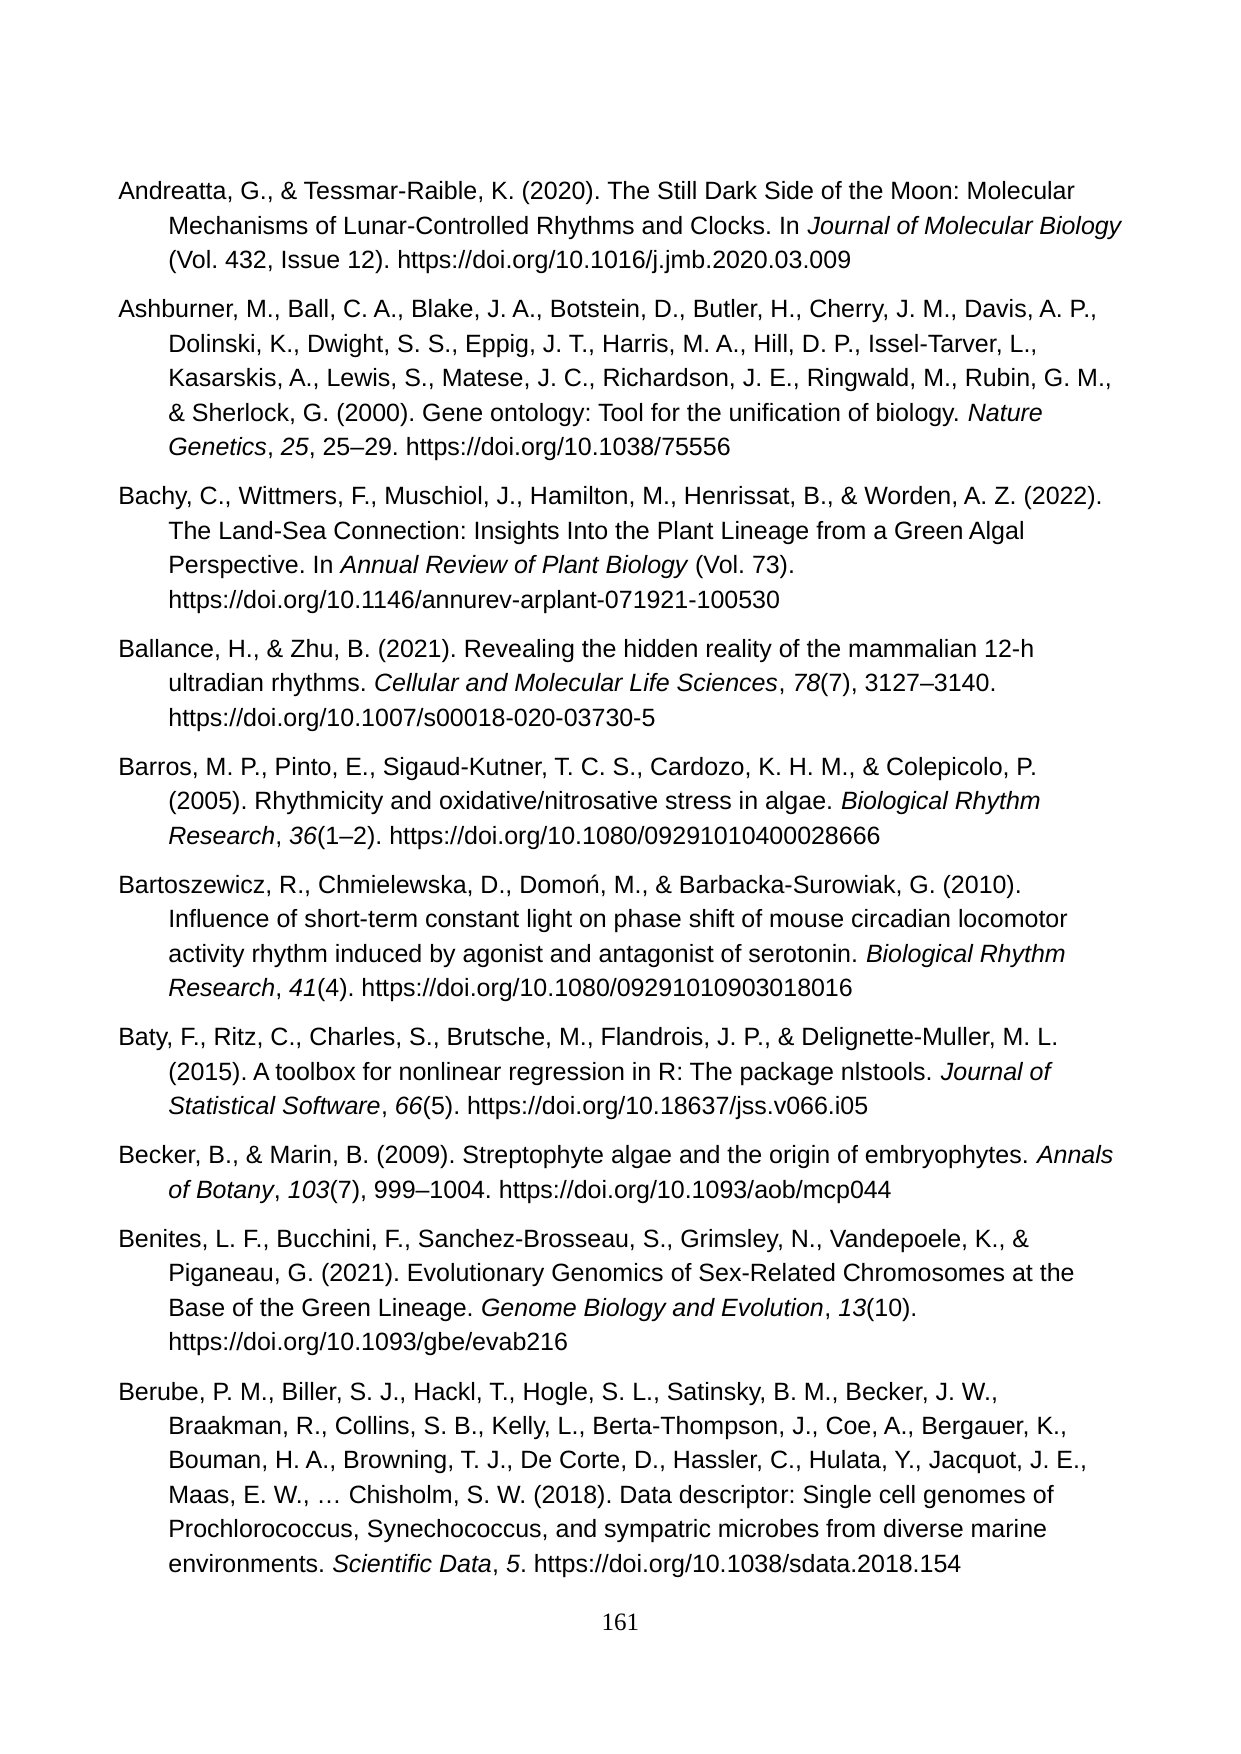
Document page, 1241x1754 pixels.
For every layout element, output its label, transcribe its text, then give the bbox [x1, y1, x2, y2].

text Benites, L. F., Bucchini, F., Sanchez-Brosseau, S., Grimsley, N., Vandepoele, K., & Piganeau, G. (2021). Evolutionary Genomics of Sex-Related Chromosomes at the Base of the Green Lineage. Genome Biology and Evolution, 13(10). https://doi.org/10.1093/gbe/evab216 [118, 1224, 1122, 1356]
text Berube, P. M., Biller, S. J., Hackl, T., Hogle, S. L., Satinsky, B. M., Becker, J. W., Braakman, R., Collins, S. B., Kelly, L., Berta-Thompson, J., Coe, A., Bergauer, K., Bouman, H. A., Browning, T. J., De Corte, D., Hassler, C., Hulata, Y., Jacquot, J. E., Maas, E. W., … Chisholm, S. W. (2018). Data descriptor: Single cell genomes of Prochlorococcus, Synechococcus, and sympatric microbes from diverse marine environments. Scientific Data, 5. https://doi.org/10.1038/sdata.2018.154 [118, 1376, 1122, 1578]
text Baty, F., Ritz, C., Charles, S., Brutsche, M., Flandrois, J. P., & Delignette-Muller, M. L. (2015). A toolbox for nonlinear regression in R: The package nlstools. Journal of Statistical Software, 66(5). https://doi.org/10.18637/jss.v066.i05 [118, 1022, 1122, 1120]
text Becker, B., & Marin, B. (2009). Streptophyte algae and the origin of embryophytes. Annals of Botany, 103(7), 999–1004. https://doi.org/10.1093/aob/mcp044 [118, 1140, 1122, 1204]
text Barros, M. P., Pinto, E., Sigaud-Kutner, T. C. S., Cardozo, K. H. M., & Colepicolo, P. (2005). Rhythmicity and oxidative/nitrosative stress in algae. Biological Rhythm Research, 36(1–2). https://doi.org/10.1080/09291010400028666 [118, 752, 1122, 849]
text Ashburner, M., Ball, C. A., Blake, J. A., Botstein, D., Butler, H., Cherry, J. M., Davis, A. P., Dolinski, K., Dwight, S. S., Eppig, J. T., Harris, M. A., Hill, D. P., Issel-Tarver, L., Kasarskis, A., Lewis, S., Matese, J. C., Richardson, J. E., Ringwald, M., Rubin, G. M., & Sherlock, G. (2000). Gene ontology: Tool for the unification of biology. Nature Genetics, 25, 25–29. https://doi.org/10.1038/75556 [118, 294, 1122, 461]
text Andreatta, G., & Tessmar-Raible, K. (2020). The Still Dark Side of the Moon: Molecular Mechanisms of Lunar-Controlled Rhythms and Clocks. In Journal of Molecular Biology (Vol. 432, Issue 12). https://doi.org/10.1016/j.jmb.2020.03.009 [118, 176, 1122, 274]
text Ballance, H., & Zhu, B. (2021). Revealing the hidden reality of the mammalian 12-h ultradian rhythms. Cellular and Molecular Life Sciences, 78(7), 3127–3140. https://doi.org/10.1007/s00018-020-03730-5 [118, 634, 1122, 732]
text Bartoszewicz, R., Chmielewska, D., Domoń, M., & Barbacka-Surowiak, G. (2010). Influence of short-term constant light on phase shift of mouse circadian locomotor activity rhythm induced by agonist and antagonist of serotonin. Biological Rhythm Research, 41(4). https://doi.org/10.1080/09291010903018016 [118, 870, 1122, 1002]
text Bachy, C., Wittmers, F., Muschiol, J., Hamilton, M., Henrissat, B., & Worden, A. Z. (2022). The Land-Sea Connection: Insights Into the Plant Lineage from a Green Algal Perspective. In Annual Review of Plant Biology (Vol. 73). https://doi.org/10.1146/annurev-arplant-071921-100530 [118, 481, 1122, 613]
